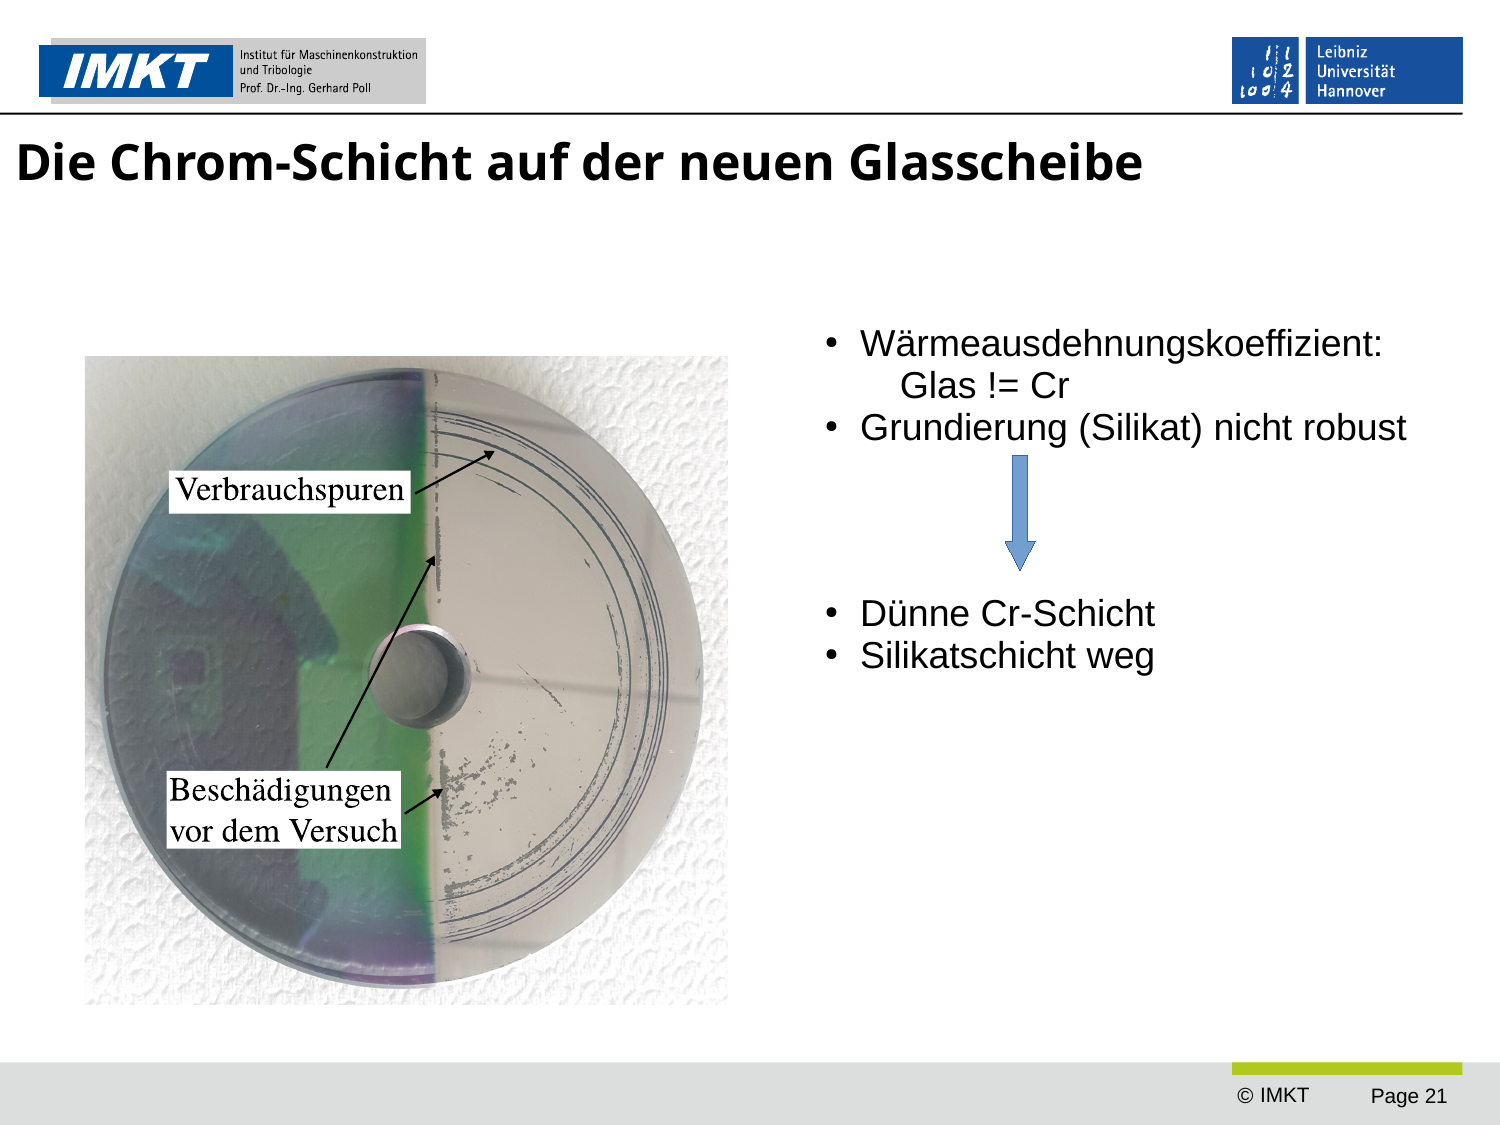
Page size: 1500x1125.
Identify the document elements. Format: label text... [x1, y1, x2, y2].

title Die Chrom-Schicht auf der neuen Glasscheibe [0, 123, 1463, 212]
picture [84, 356, 728, 1005]
text_box [1005, 455, 1036, 571]
text_box Dünne Cr-Schicht Silikatschicht weg [810, 585, 1171, 684]
picture [1232, 37, 1463, 104]
text_box Wärmeausdehnungskoeffizient: Glas != Cr Grundierung (Silikat) nicht robust [810, 314, 1423, 456]
